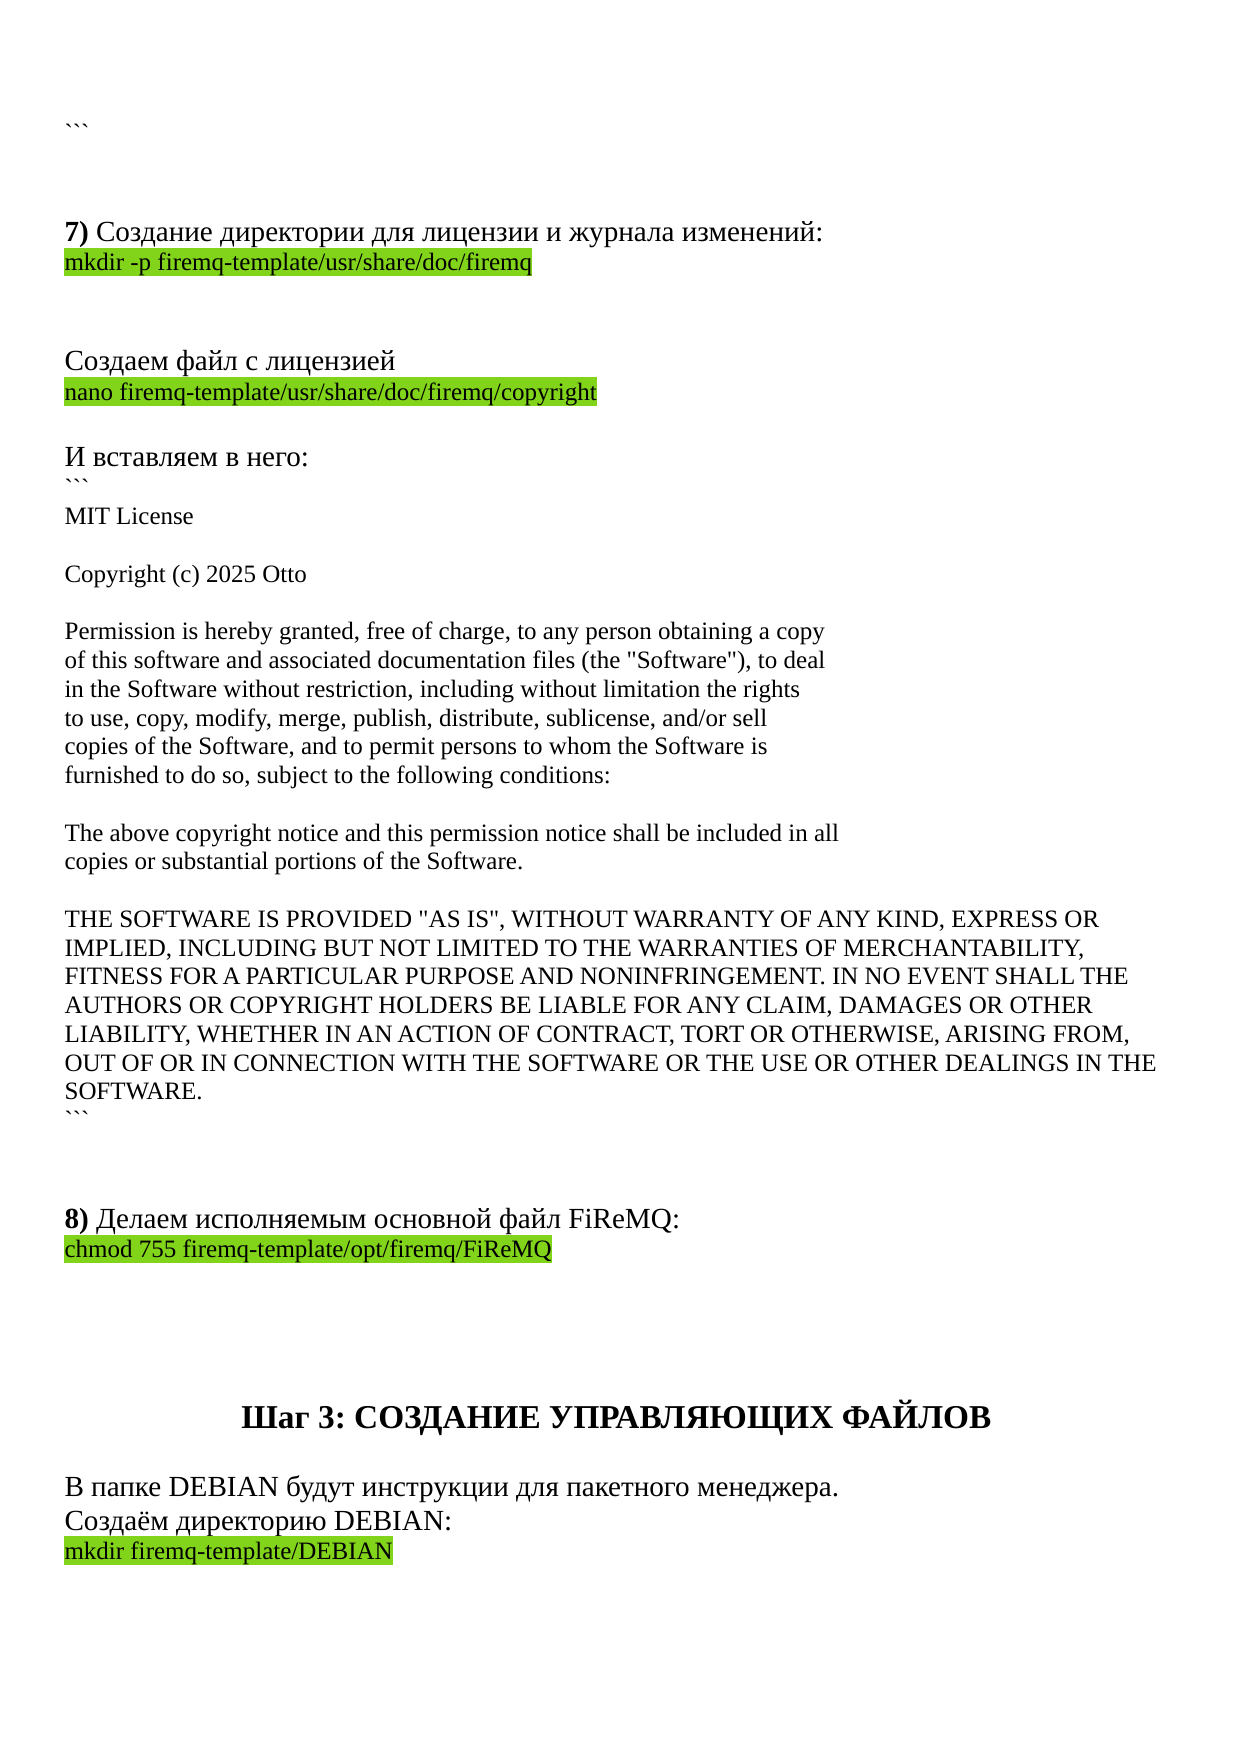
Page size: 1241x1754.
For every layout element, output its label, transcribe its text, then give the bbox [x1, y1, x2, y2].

text to use, copy, modify, merge, publish, distribute, sublicense, and/or sell [64, 703, 1168, 731]
text copies or substantial portions of the Software. [64, 846, 1168, 875]
text THE SOFTWARE IS PROVIDED "AS IS", WITHOUT WARRANTY OF ANY KIND, EXPRESS OR [64, 904, 1168, 933]
text Создаем файл с лицензией [64, 343, 1168, 377]
text of this software and associated documentation files (the "Software"), to deal [64, 645, 1168, 674]
text mkdir firemq-template/DEBIAN [64, 1536, 1168, 1565]
text 8) Делаем исполняемым основной файл FiReMQ: [64, 1201, 1168, 1234]
text Permission is hereby granted, free of charge, to any person obtaining a copy [64, 616, 1168, 645]
text OUT OF OR IN CONNECTION WITH THE SOFTWARE OR THE USE OR OTHER DEALINGS IN THE [64, 1048, 1168, 1076]
text 7) Создание директории для лицензии и журнала изменений: [64, 214, 1168, 247]
text И вставляем в него: [64, 439, 1168, 473]
text ``` [64, 118, 1168, 147]
text nano firemq-template/usr/share/doc/firemq/copyright [64, 377, 1168, 406]
text Copyright (c) 2025 Otto [64, 559, 1168, 588]
text The above copyright notice and this permission notice shall be included in all [64, 818, 1168, 846]
text AUTHORS OR COPYRIGHT HOLDERS BE LIABLE FOR ANY CLAIM, DAMAGES OR OTHER [64, 990, 1168, 1019]
text В папке DEBIAN будут инструкции для пакетного менеджера. [64, 1469, 1168, 1503]
text LIABILITY, WHETHER IN AN ACTION OF CONTRACT, TORT OR OTHERWISE, ARISING FROM, [64, 1019, 1168, 1048]
text ``` [64, 1105, 1168, 1134]
text Шаг 3: СОЗДАНИЕ УПРАВЛЯЮЩИХ ФАЙЛОВ [64, 1397, 1168, 1436]
text Создаём директорию DEBIAN: [64, 1503, 1168, 1536]
text MIT License [64, 501, 1168, 530]
text in the Software without restriction, including without limitation the rights [64, 674, 1168, 703]
text SOFTWARE. [64, 1076, 1168, 1105]
text FITNESS FOR A PARTICULAR PURPOSE AND NONINFRINGEMENT. IN NO EVENT SHALL THE [64, 961, 1168, 990]
text ``` [64, 473, 1168, 501]
text mkdir -p firemq-template/usr/share/doc/firemq [64, 247, 1168, 276]
text furnished to do so, subject to the following conditions: [64, 760, 1168, 789]
text copies of the Software, and to permit persons to whom the Software is [64, 731, 1168, 760]
text chmod 755 firemq-template/opt/firemq/FiReMQ [64, 1234, 1168, 1263]
text IMPLIED, INCLUDING BUT NOT LIMITED TO THE WARRANTIES OF MERCHANTABILITY, [64, 933, 1168, 961]
